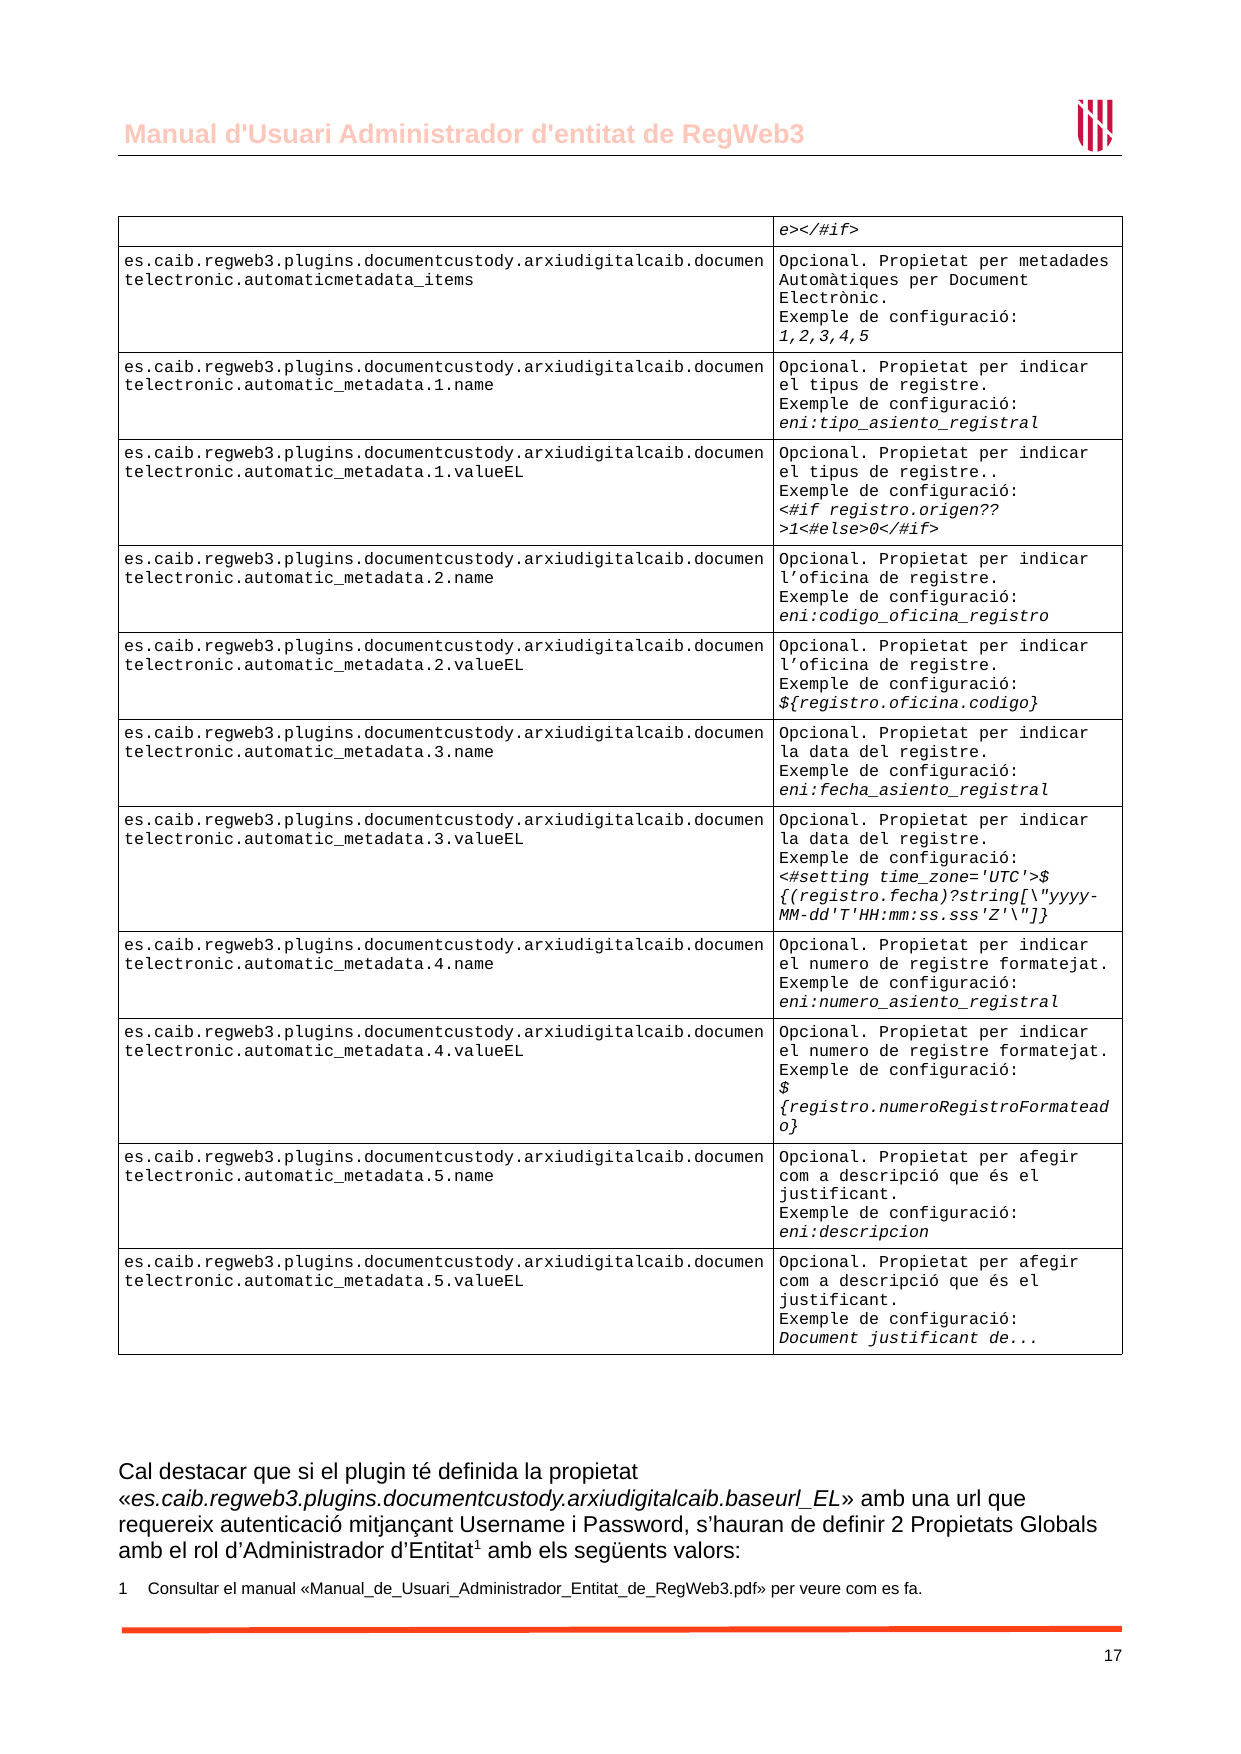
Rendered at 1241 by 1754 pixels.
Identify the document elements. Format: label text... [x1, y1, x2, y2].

table_cell es.caib.regweb3.plugins.documentcustody.arxiudigitalcaib.documentelectronic.automatic_metadata.4.valueEL [119, 1019, 773, 1142]
table_cell es.caib.regweb3.plugins.documentcustody.arxiudigitalcaib.documentelectronic.automaticmetadata_items [119, 247, 773, 352]
table_cell Opcional. Propietat per indicar la data del registre. Exemple de configuració: eni:fecha_asiento_registral [774, 720, 1122, 806]
table_cell Opcional. Propietat per indicar la data del registre. Exemple de configuració: <#setting time_zone='UTC'>${(registro.fecha)?string[\"yyyy-MM-dd'T'HH:mm:ss.sss'Z'\"]} [774, 807, 1122, 931]
table_cell es.caib.regweb3.plugins.documentcustody.arxiudigitalcaib.documentelectronic.automatic_metadata.2.name [119, 546, 773, 632]
picture [1075, 97, 1115, 153]
table_cell es.caib.regweb3.plugins.documentcustody.arxiudigitalcaib.documentelectronic.automatic_metadata.3.valueEL [119, 807, 773, 931]
table_cell [119, 217, 773, 246]
text Consultar el manual «Manual_de_Usuari_Administrador_Entitat_de_RegWeb3.pdf» per veure com es fa. [118, 1578, 1122, 1598]
table_cell es.caib.regweb3.plugins.documentcustody.arxiudigitalcaib.documentelectronic.automatic_metadata.4.name [119, 932, 773, 1018]
table_cell es.caib.regweb3.plugins.documentcustody.arxiudigitalcaib.documentelectronic.automatic_metadata.5.valueEL [119, 1249, 773, 1354]
table_cell Opcional. Propietat per indicar el tipus de registre.. Exemple de configuració: <#if registro.origen??>1<#else>0</#if> [774, 440, 1122, 545]
table_cell es.caib.regweb3.plugins.documentcustody.arxiudigitalcaib.documentelectronic.automatic_metadata.3.name [119, 720, 773, 806]
table_cell es.caib.regweb3.plugins.documentcustody.arxiudigitalcaib.documentelectronic.automatic_metadata.2.valueEL [119, 633, 773, 719]
table_cell Opcional. Propietat per indicar l’oficina de registre. Exemple de configuració: ${registro.oficina.codigo} [774, 633, 1122, 719]
table_cell Opcional. Propietat per indicar l’oficina de registre. Exemple de configuració: eni:codigo_oficina_registro [774, 546, 1122, 632]
table_cell Opcional. Propietat per indicar el tipus de registre. Exemple de configuració: eni:tipo_asiento_registral [774, 353, 1122, 439]
table_cell Opcional. Propietat per indicar el numero de registre formatejat. Exemple de configuració: eni:numero_asiento_registral [774, 932, 1122, 1018]
table_cell Opcional. Propietat per afegir com a descripció que és el justificant. Exemple de configuració: eni:descripcion [774, 1144, 1122, 1248]
table_cell es.caib.regweb3.plugins.documentcustody.arxiudigitalcaib.documentelectronic.automatic_metadata.5.name [119, 1144, 773, 1248]
table_cell Opcional. Propietat per metadades Automàtiques per Document Electrònic. Exemple de configuració: 1,2,3,4,5 [774, 247, 1122, 352]
table_cell Opcional. Propietat per indicar el numero de registre formatejat. Exemple de configuració: ${registro.numeroRegistroFormateado} [774, 1019, 1122, 1142]
table_cell es.caib.regweb3.plugins.documentcustody.arxiudigitalcaib.documentelectronic.automatic_metadata.1.valueEL [119, 440, 773, 545]
text Cal destacar que si el plugin té definida la propietat «es.caib.regweb3.plugins.documentcustody.arxiudigitalcaib.baseurl_EL» amb una url que requereix autenticació mitjançant Username i Password, s’hauran de definir 2 Propietats Globals amb el rol d’Administrador d’Entitat amb els següents valors: [118, 1458, 1122, 1564]
table_cell e></#if> [774, 217, 1122, 246]
table_cell es.caib.regweb3.plugins.documentcustody.arxiudigitalcaib.documentelectronic.automatic_metadata.1.name [119, 353, 773, 439]
table_cell Opcional. Propietat per afegir com a descripció que és el justificant. Exemple de configuració: Document justificant de... [774, 1249, 1122, 1354]
